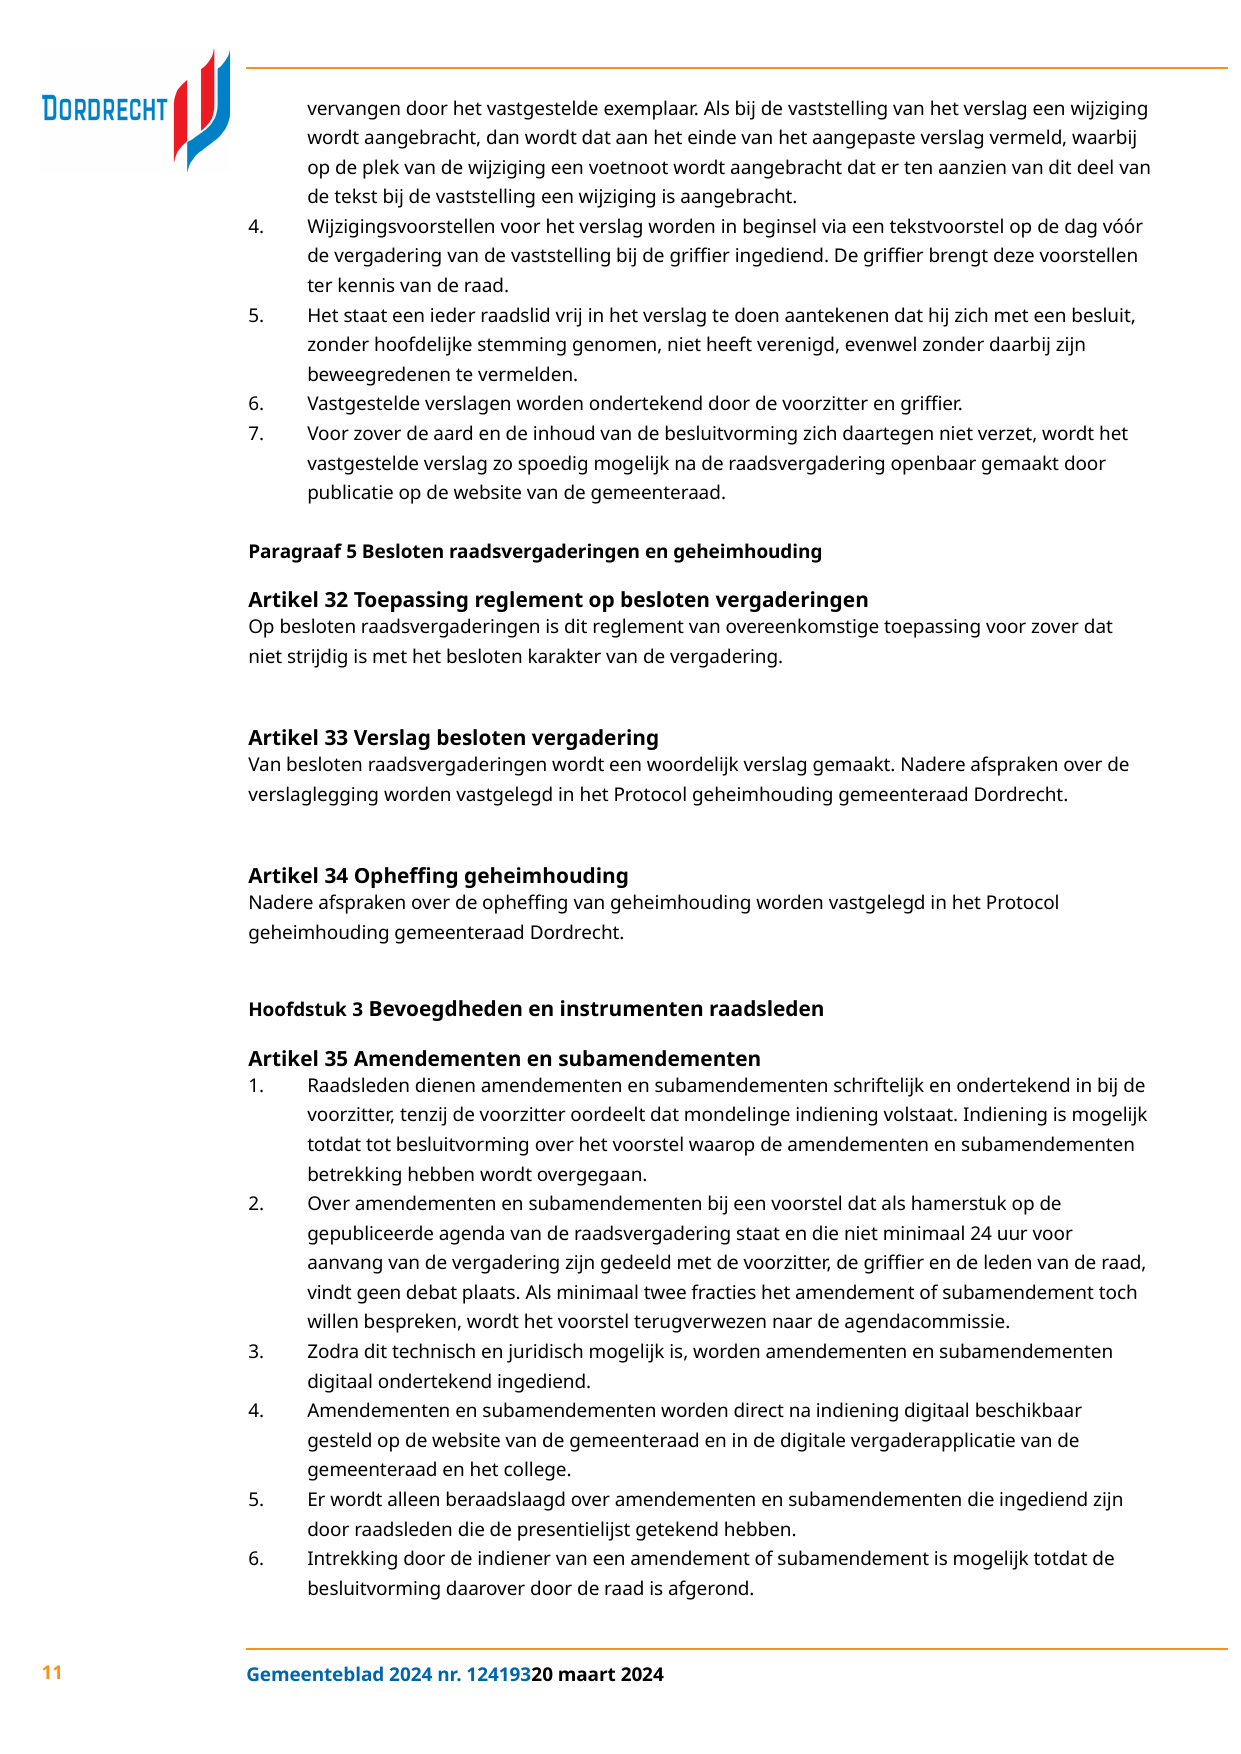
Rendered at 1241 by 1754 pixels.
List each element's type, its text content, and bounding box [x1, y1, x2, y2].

text Hoofdstuk 3 Bevoegdheden en instrumenten raadsleden [248, 994, 1152, 1023]
list Over amendementen en subamendementen bij een voorstel dat als hamerstuk op de gepubliceerde agenda van de raadsvergadering staat en die niet minimaal 24 uur voor aanvang van de vergadering zijn gedeeld met de voorzitter, de griffier en de leden van de raad, vindt geen debat plaats. Als minimaal twee fracties het amendement of subamendement toch willen bespreken, wordt het voorstel terugverwezen naar de agendacommissie. [248, 1190, 1152, 1334]
list vervangen door het vastgestelde exemplaar. Als bij de vaststelling van het verslag een wijziging wordt aangebracht, dan wordt dat aan het einde van het aangepaste verslag vermeld, waarbij op de plek van de wijziging een voetnoot wordt aangebracht dat er ten aanzien van dit deel van de tekst bij de vaststelling een wijziging is aangebracht. [248, 95, 1152, 209]
text Artikel 33 Verslag besloten vergadering [248, 723, 1152, 752]
list Voor zover de aard en de inhoud van de besluitvorming zich daartegen niet verzet, wordt het vastgestelde verslag zo spoedig mogelijk na de raadsvergadering openbaar gemaakt door publicatie op de website van de gemeenteraad. [248, 420, 1152, 505]
text Paragraaf 5 Besloten raadsvergaderingen en geheimhouding [248, 538, 1152, 564]
picture [41, 47, 231, 172]
list Raadsleden dienen amendementen en subamendementen schriftelijk en ondertekend in bij de voorzitter, tenzij de voorzitter oordeelt dat mondelinge indiening volstaat. Indiening is mogelijk totdat tot besluitvorming over het voorstel waarop de amendementen en subamendementen betrekking hebben wordt overgegaan. [248, 1072, 1152, 1187]
list Er wordt alleen beraadslaagd over amendementen en subamendementen die ingediend zijn door raadsleden die de presentielijst getekend hebben. [248, 1486, 1152, 1542]
text Van besloten raadsvergaderingen wordt een woordelijk verslag gemaakt. Nadere afspraken over de verslaglegging worden vastgelegd in het Protocol geheimhouding gemeenteraad Dordrecht. [248, 752, 1152, 807]
list Vastgestelde verslagen worden ondertekend door de voorzitter en griffier. [248, 391, 1152, 416]
text Nadere afspraken over de opheffing van geheimhouding worden vastgelegd in het Protocol geheimhouding gemeenteraad Dordrecht. [248, 889, 1152, 945]
list Intrekking door de indiener van een amendement of subamendement is mogelijk totdat de besluitvorming daarover door de raad is afgerond. [248, 1545, 1152, 1601]
text Artikel 35 Amendementen en subamendementen [248, 1044, 1152, 1072]
list Het staat een ieder raadslid vrij in het verslag te doen aantekenen dat hij zich met een besluit, zonder hoofdelijke stemming genomen, niet heeft verenigd, evenwel zonder daarbij zijn beweegredenen te vermelden. [248, 302, 1152, 387]
text Artikel 34 Opheffing geheimhouding [248, 861, 1152, 889]
list Wijzigingsvoorstellen voor het verslag worden in beginsel via een tekstvoorstel op de dag vóór de vergadering van de vaststelling bij de griffier ingediend. De griffier brengt deze voorstellen ter kennis van de raad. [248, 213, 1152, 298]
text Op besloten raadsvergaderingen is dit reglement van overeenkomstige toepassing voor zover dat niet strijdig is met het besloten karakter van de vergadering. [248, 613, 1152, 669]
list Amendementen en subamendementen worden direct na indiening digitaal beschikbaar gesteld op de website van de gemeenteraad en in de digitale vergaderapplicatie van de gemeenteraad en het college. [248, 1397, 1152, 1482]
list Zodra dit technisch en juridisch mogelijk is, worden amendementen en subamendementen digitaal ondertekend ingediend. [248, 1338, 1152, 1394]
text Artikel 32 Toepassing reglement op besloten vergaderingen [248, 585, 1152, 613]
